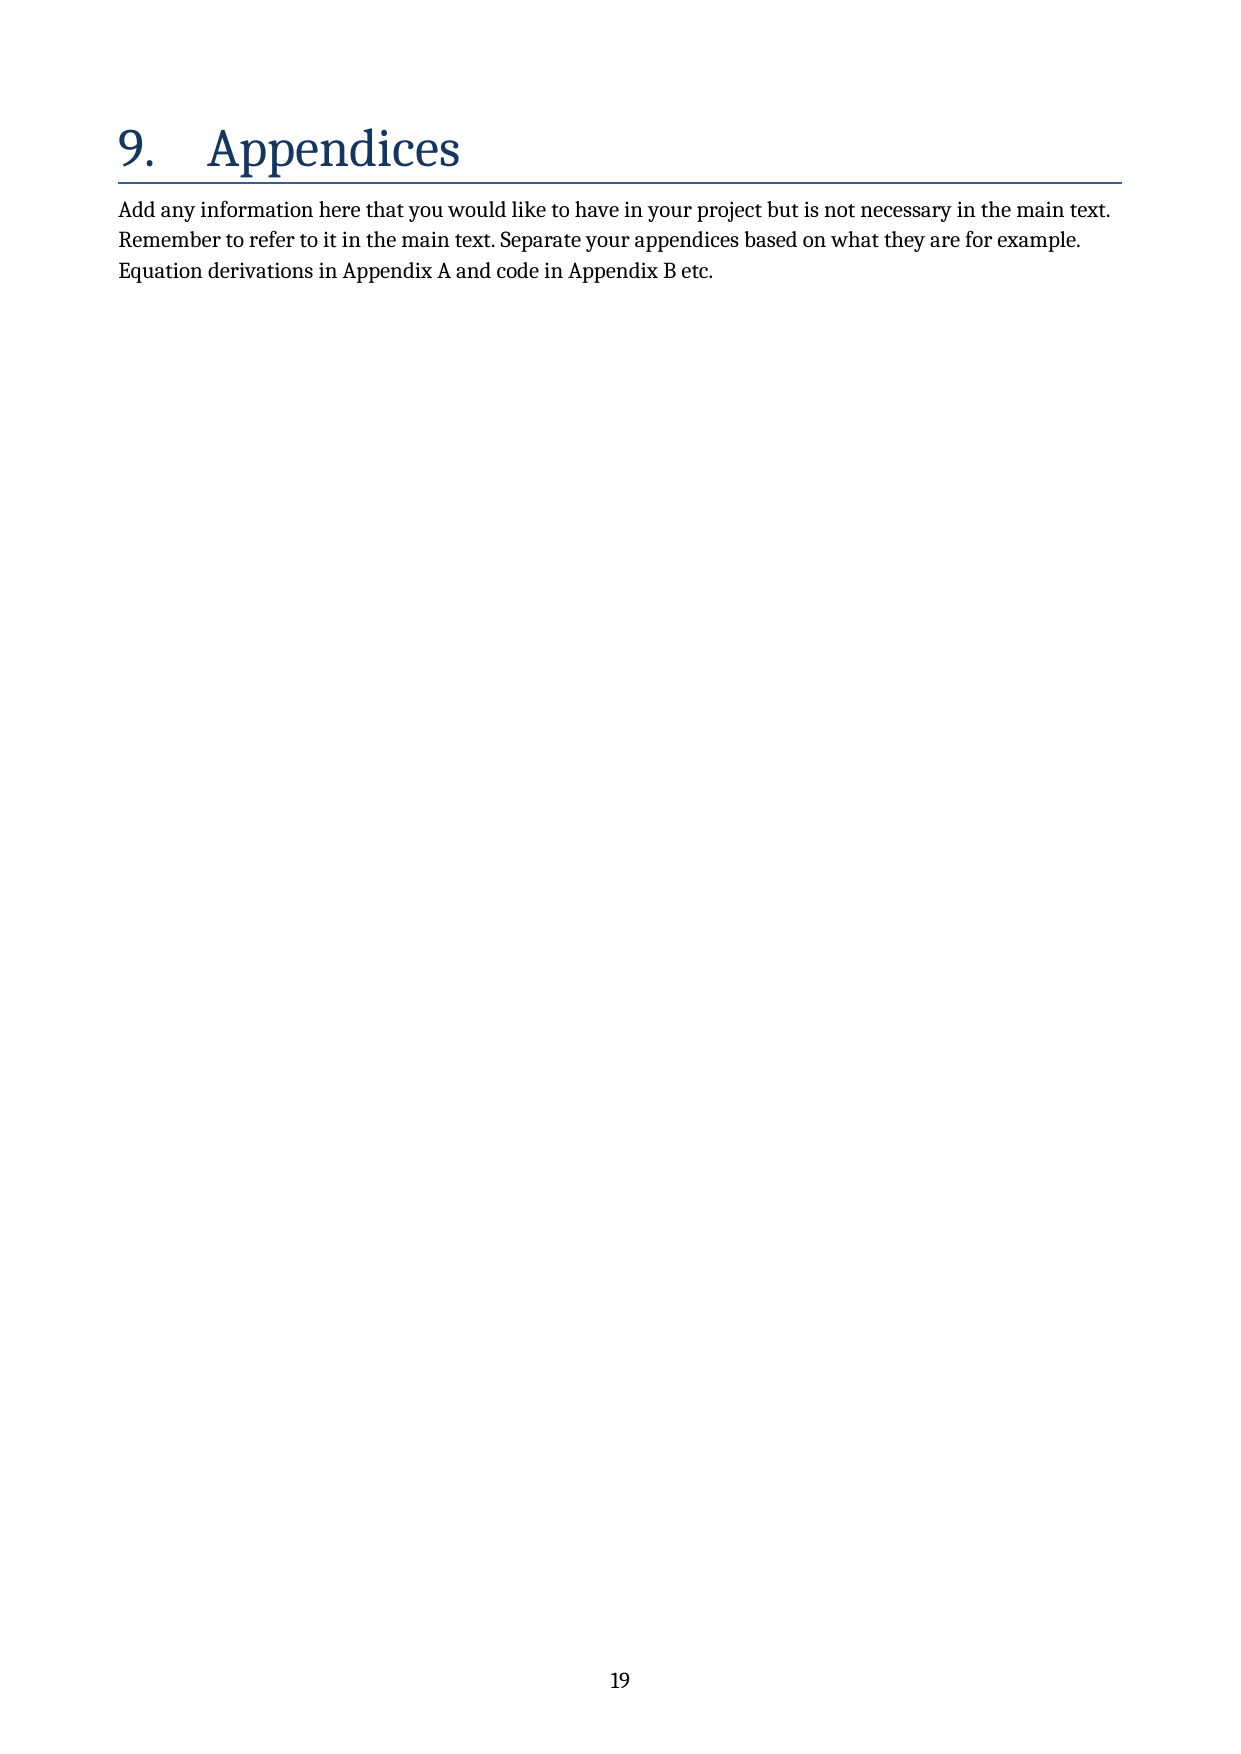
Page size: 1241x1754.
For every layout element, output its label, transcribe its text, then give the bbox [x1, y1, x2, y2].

subtitle Appendices [118, 118, 1122, 182]
text Add any information here that you would like to have in your project but is not necessary in the main text. Remember to refer to it in the main text. Separate your appendices based on what they are for example. Equation derivations in Appendix A and code in Appendix B etc. [118, 197, 1122, 284]
